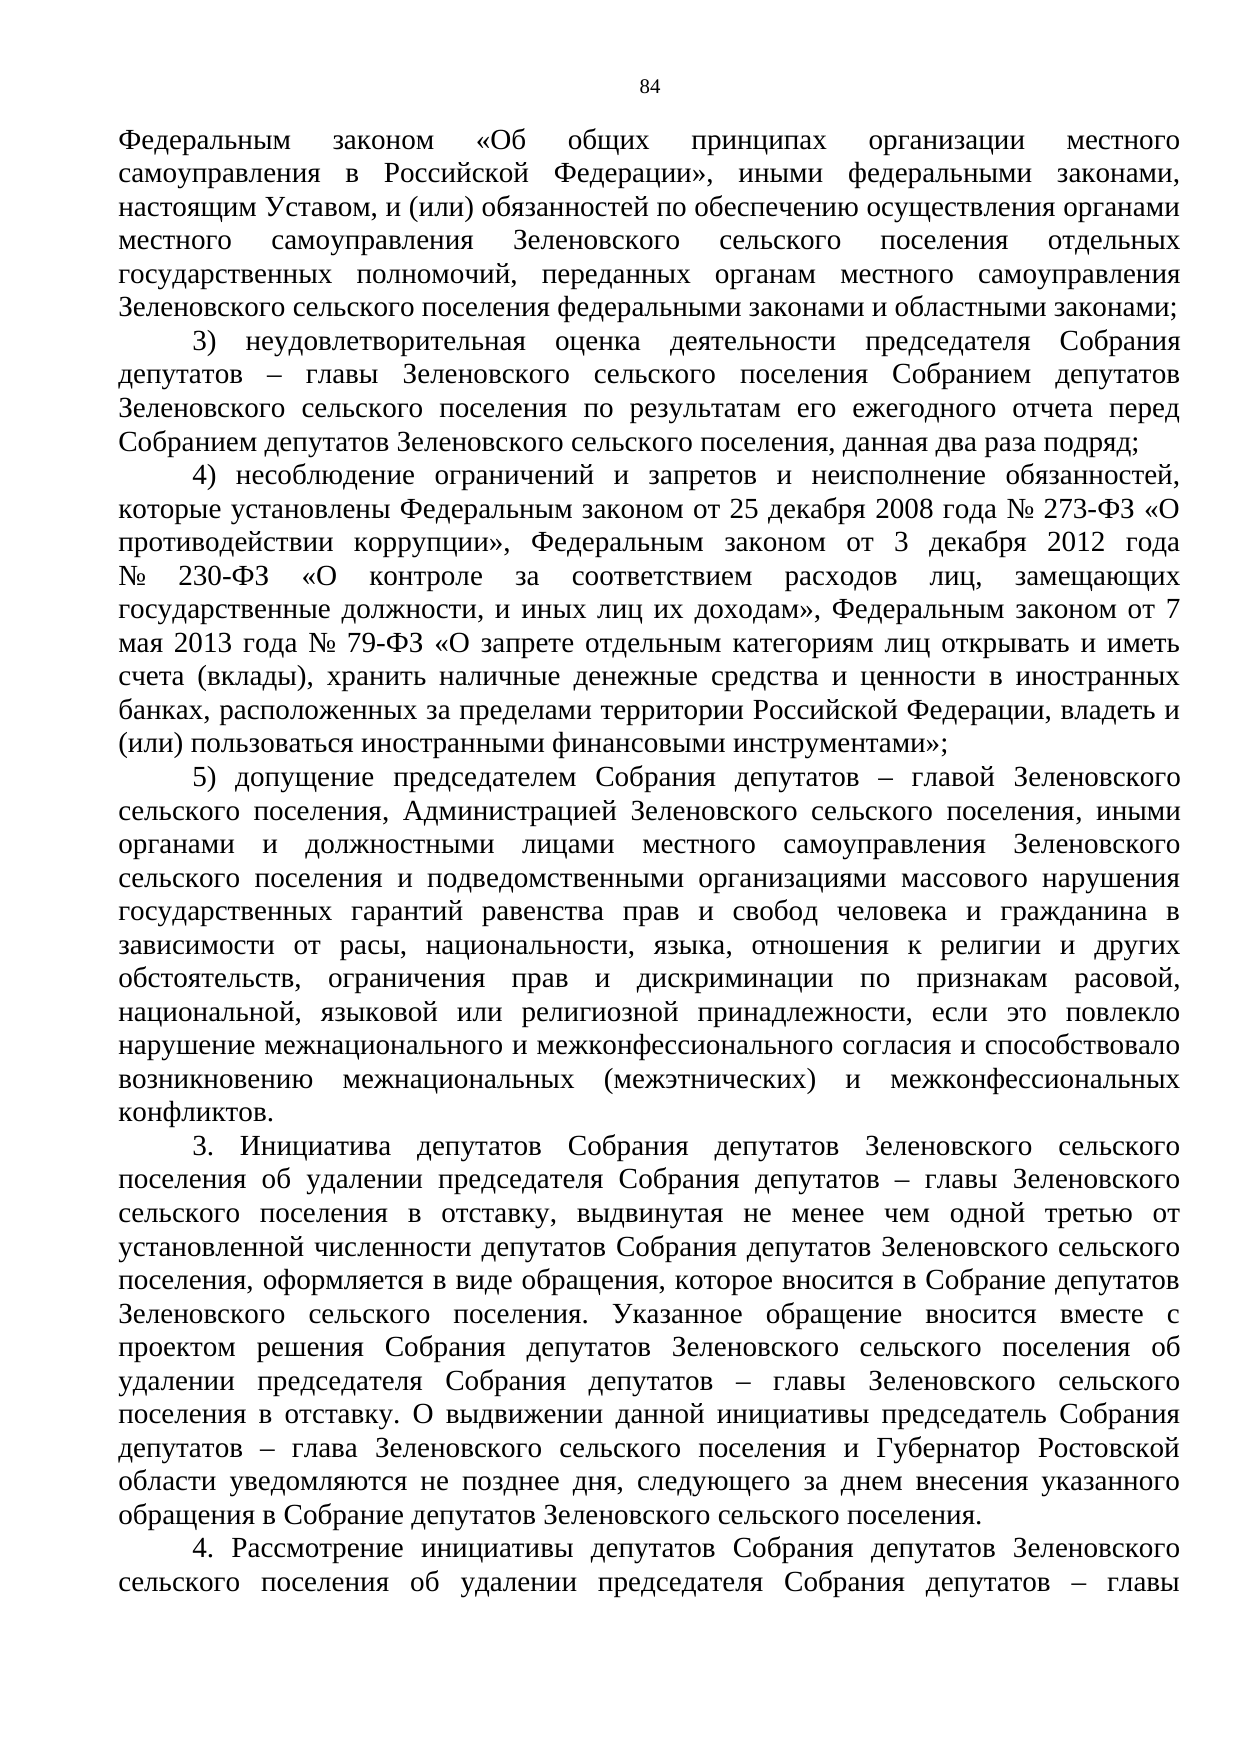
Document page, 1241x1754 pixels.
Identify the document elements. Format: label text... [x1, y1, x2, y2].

text 4. Рассмотрение инициативы депутатов Собрания депутатов Зеленовского сельского поселения об удалении председателя Собрания депутатов – главы [118, 1531, 1181, 1598]
text 3. Инициатива депутатов Собрания депутатов Зеленовского сельского поселения об удалении председателя Собрания депутатов – главы Зеленовского сельского поселения в отставку, выдвинутая не менее чем одной третью от установленной численности депутатов Собрания депутатов Зеленовского сельского поселения, оформляется в виде обращения, которое вносится в Собрание депутатов Зеленовского сельского поселения. Указанное обращение вносится вместе с проектом решения Собрания депутатов Зеленовского сельского поселения об удалении председателя Собрания депутатов – главы Зеленовского сельского поселения в отставку. О выдвижении данной инициативы председатель Собрания депутатов – глава Зеленовского сельского поселения и Губернатор Ростовской области уведомляются не позднее дня, следующего за днем внесения указанного обращения в Собрание депутатов Зеленовского сельского поселения. [118, 1128, 1181, 1531]
text Федеральным законом «Об общих принципах организации местного самоуправления в Российской Федерации», иными федеральными законами, настоящим Уставом, и (или) обязанностей по обеспечению осуществления органами местного самоуправления Зеленовского сельского поселения отдельных государственных полномочий, переданных органам местного самоуправления Зеленовского сельского поселения федеральными законами и областными законами; [118, 122, 1181, 323]
text 5) допущение председателем Собрания депутатов – главой Зеленовского сельского поселения, Администрацией Зеленовского сельского поселения, иными органами и должностными лицами местного самоуправления Зеленовского сельского поселения и подведомственными организациями массового нарушения государственных гарантий равенства прав и свобод человека и гражданина в зависимости от расы, национальности, языка, отношения к религии и других обстоятельств, ограничения прав и дискриминации по признакам расовой, национальной, языковой или религиозной принадлежности, если это повлекло нарушение межнационального и межконфессионального согласия и способствовало возникновению межнациональных (межэтнических) и межконфессиональных конфликтов. [118, 759, 1181, 1128]
text 4) несоблюдение ограничений и запретов и неисполнение обязанностей, которые установлены Федеральным законом от 25 декабря 2008 года № 273-ФЗ «О противодействии коррупции», Федеральным законом от 3 декабря 2012 года № 230-ФЗ «О контроле за соответствием расходов лиц, замещающих государственные должности, и иных лиц их доходам», Федеральным законом от 7 мая 2013 года № 79-ФЗ «О запрете отдельным категориям лиц открывать и иметь счета (вклады), хранить наличные денежные средства и ценности в иностранных банках, расположенных за пределами территории Российской Федерации, владеть и (или) пользоваться иностранными финансовыми инструментами»; [118, 457, 1181, 759]
text 3) неудовлетворительная оценка деятельности председателя Собрания депутатов – главы Зеленовского сельского поселения Собранием депутатов Зеленовского сельского поселения по результатам его ежегодного отчета перед Собранием депутатов Зеленовского сельского поселения, данная два раза подряд; [118, 323, 1181, 457]
